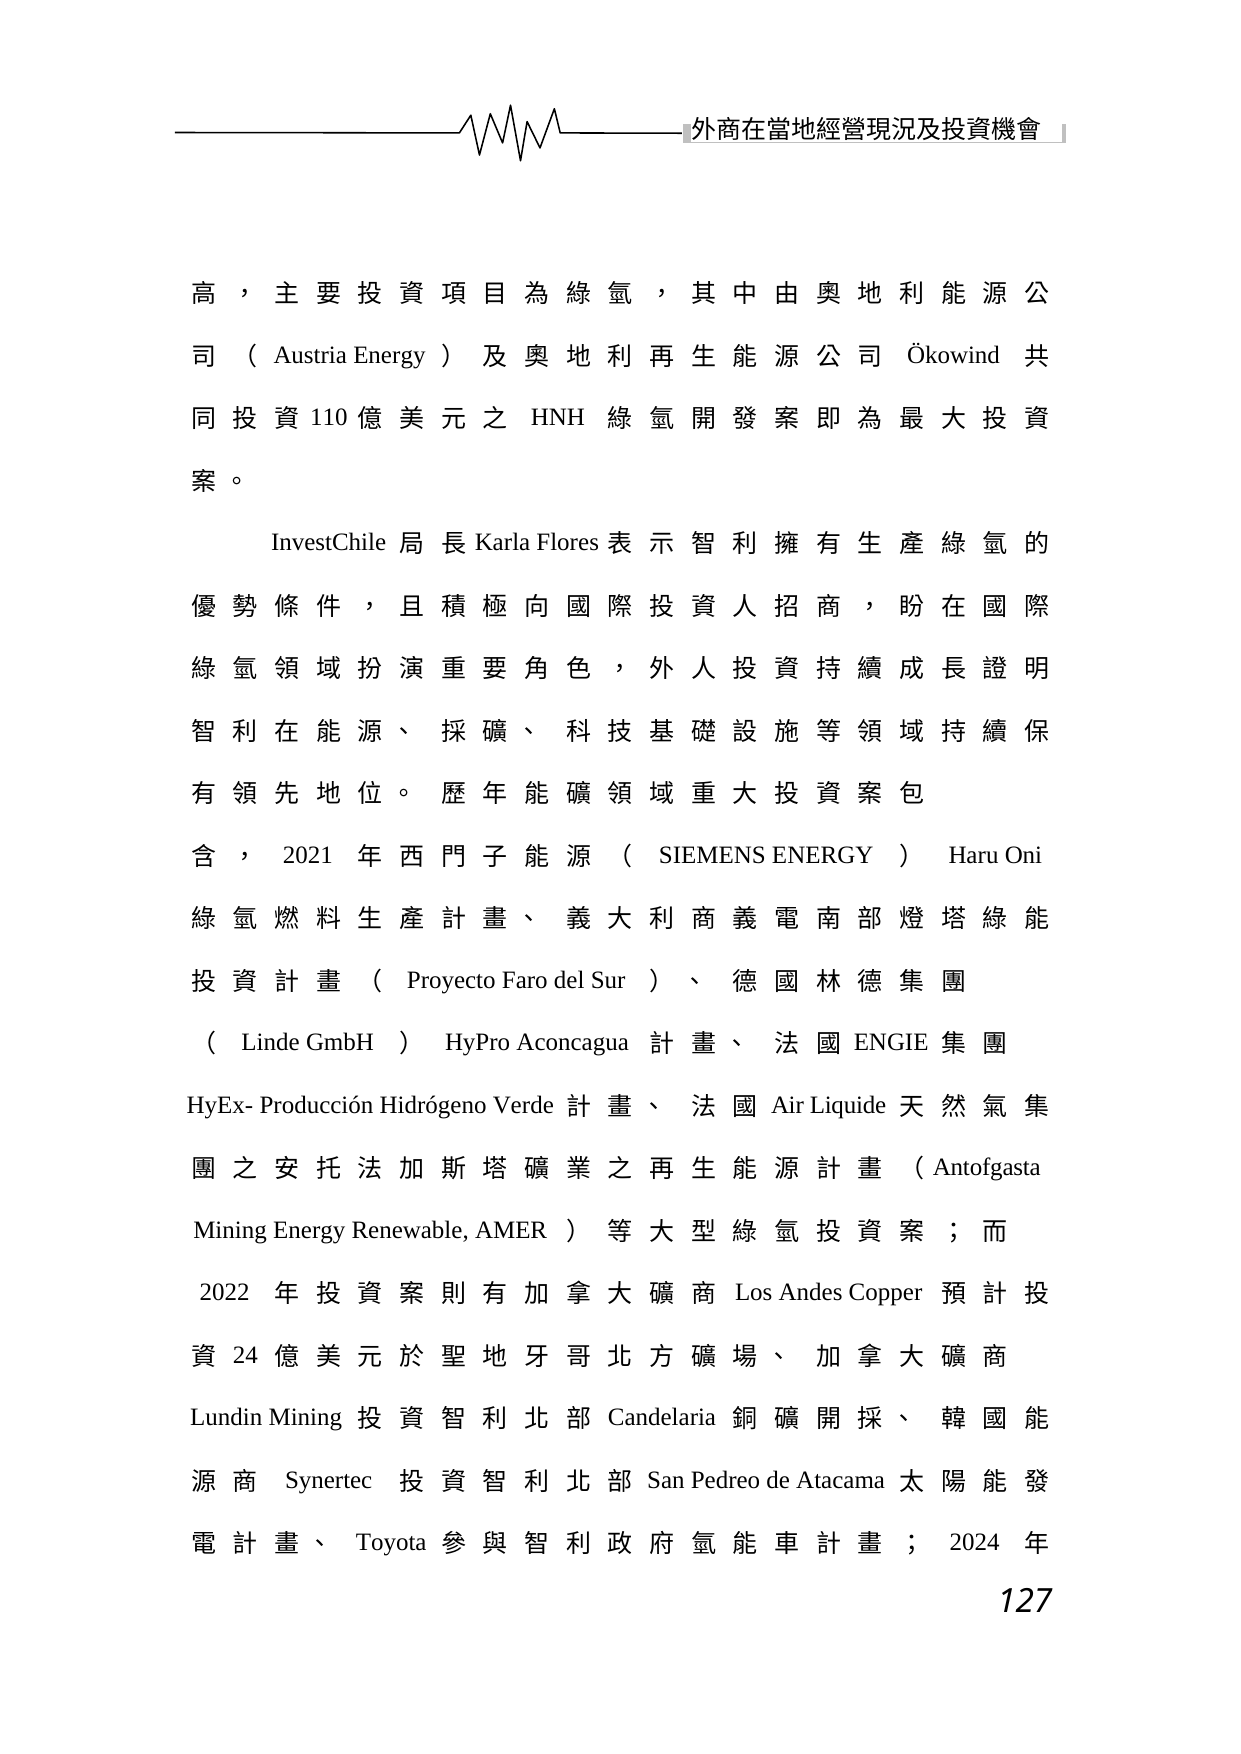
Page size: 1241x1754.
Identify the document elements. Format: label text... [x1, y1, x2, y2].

text 高，主要投資項目為綠氫，其中由奧地利能源公司（Austria Energy）及奧地利再生能源公司Ökowind共同投資110億美元之HNH綠氫開發案即為最大投資案。 [183, 250, 1058, 500]
text InvestChile局長Karla Flores表示智利擁有生產綠氫的優勢條件，且積極向國際投資人招商，盼在國際綠氫領域扮演重要角色，外人投資持續成長證明智利在能源、採礦、科技基礎設施等領域持續保有領先地位。歷年能礦領域重大投資案包含，2021年西門子能源（SIEMENS ENERGY）Haru Oni綠氫燃料生產計畫、義大利商義電南部燈塔綠能投資計畫（Proyecto Faro del Sur）、德國林德集團（Linde GmbH）HyPro Aconcagua計畫、法國ENGIE集團HyEx- Producción Hidrógeno Verde計畫、法國Air Liquide天然氣集團之安托法加斯塔礦業之再生能源計畫（Antofgasta Mining Energy Renewable, AMER）等大型綠氫投資案；而2022年投資案則有加拿大礦商Los Andes Copper預計投資24億美元於聖地牙哥北方礦場、加拿大礦商Lundin Mining投資智利北部Candelaria銅礦開採、韓國能源商Synertec投資智利北部San Pedreo de Atacama太陽能發電計畫、Toyota參與智利政府氫能車計畫；2024年 [183, 500, 1058, 1563]
